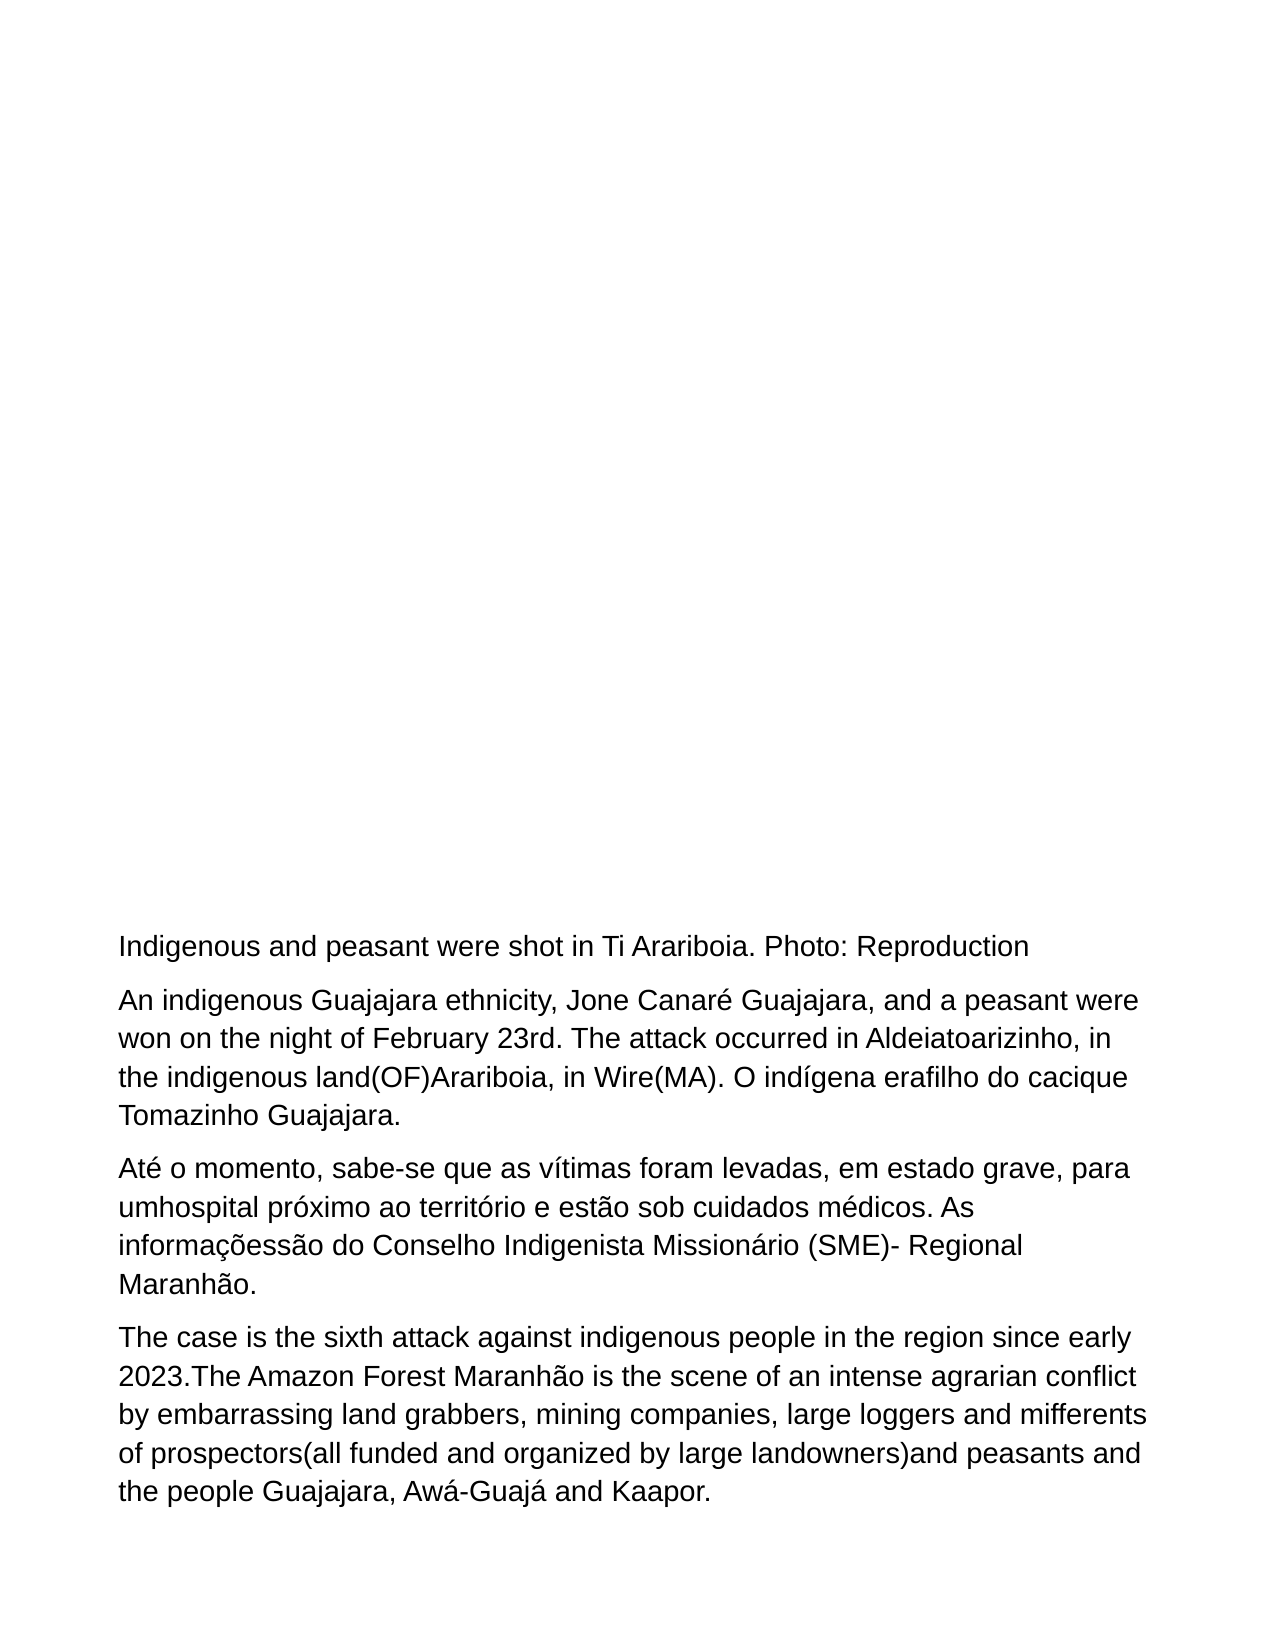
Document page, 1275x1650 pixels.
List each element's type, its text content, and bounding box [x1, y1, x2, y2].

text The case is the sixth attack against indigenous people in the region since early 2023.The Amazon Forest Maranhão is the scene of an intense agrarian conflict by embarrassing land grabbers, mining companies, large loggers and mifferents of prospectors(all funded and organized by large landowners)and peasants and the people Guajajara, Awá-Guajá and Kaapor. [118, 1320, 1157, 1508]
text Indigenous and peasant were shot in Ti Arariboia. Photo: Reproduction [118, 118, 1157, 963]
text An indigenous Guajajara ethnicity, Jone Canaré Guajajara, and a peasant were won on the night of February 23rd. The attack occurred in Aldeiatoarizinho, in the indigenous land(OF)Arariboia, in Wire(MA). O indígena erafilho do cacique Tomazinho Guajajara. [118, 982, 1157, 1132]
text Até o momento, sabe-se que as vítimas foram levadas, em estado grave, para umhospital próximo ao território e estão sob cuidados médicos. As informaçõessão do Conselho Indigenista Missionário (SME)- Regional Maranhão. [118, 1151, 1157, 1300]
